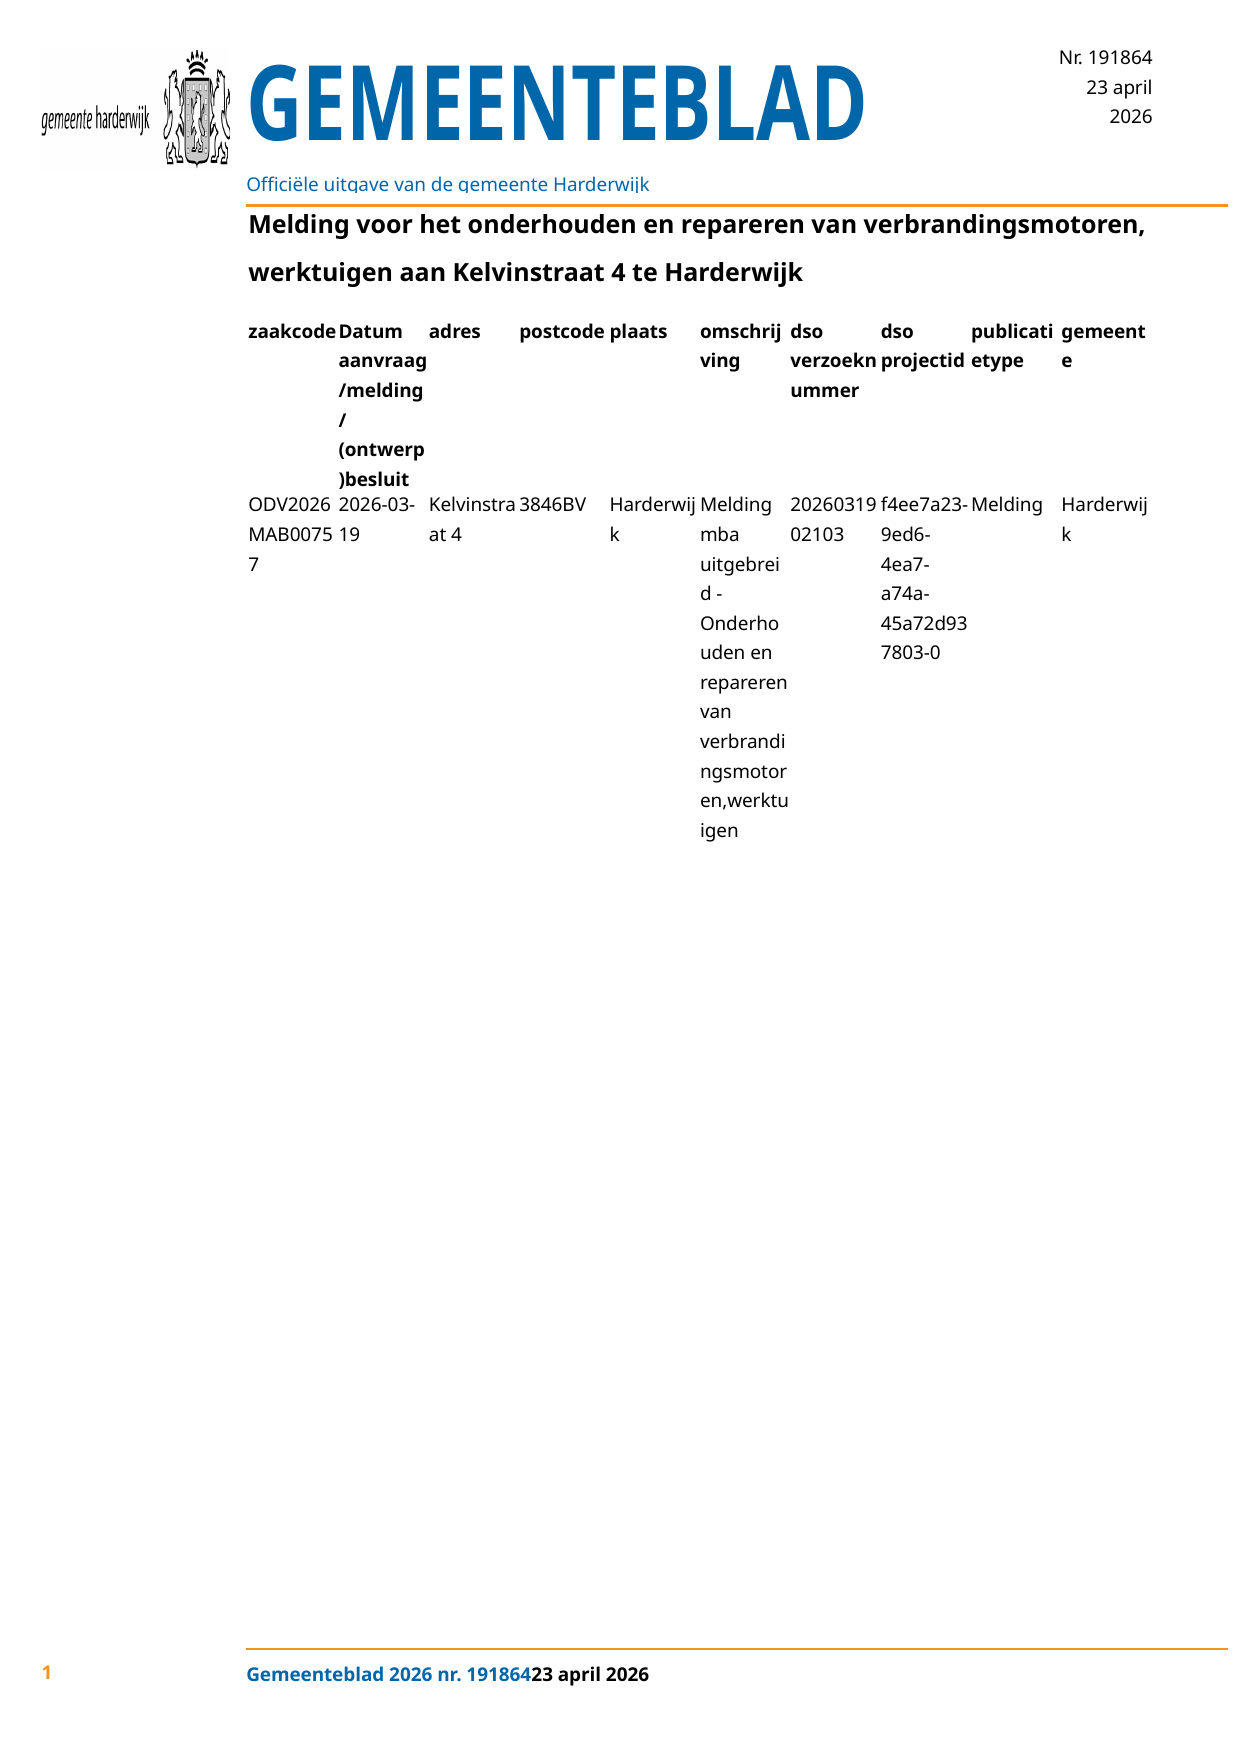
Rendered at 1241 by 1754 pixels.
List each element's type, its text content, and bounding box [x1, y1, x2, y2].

table_cell Melding [971, 492, 1061, 843]
table_header publicatietype [971, 318, 1061, 492]
table_header zaakcode [248, 318, 338, 492]
table_cell Harderwijk [609, 492, 700, 843]
picture [41, 47, 231, 172]
table_cell 3846BV [519, 492, 609, 843]
table_header Datum aanvraag /melding/ (ontwerp)besluit [338, 318, 429, 492]
table_cell 2026-03-19 [338, 492, 429, 843]
table_cell Harderwijk [1061, 492, 1152, 843]
table_cell 2026031902103 [790, 492, 881, 843]
table_cell ODV2026MAB00757 [248, 492, 338, 843]
table_cell Melding mba uitgebreid - Onderhouden en repareren van verbrandingsmotoren,werktuigen [700, 492, 790, 843]
table_header dso verzoeknummer [790, 318, 881, 492]
table_cell Kelvinstraat 4 [429, 492, 519, 843]
table_header plaats [609, 318, 700, 492]
table_header gemeente [1061, 318, 1152, 492]
table_header dso projectid [881, 318, 971, 492]
table_header adres [429, 318, 519, 492]
table_header omschrijving [700, 318, 790, 492]
table_header postcode [519, 318, 609, 492]
table_cell f4ee7a23-9ed6-4ea7-a74a-45a72d937803-0 [881, 492, 971, 843]
text Melding voor het onderhouden en repareren van verbrandingsmotoren, werktuigen aan Kelvinstraat 4 te Harderwijk [248, 207, 1152, 288]
